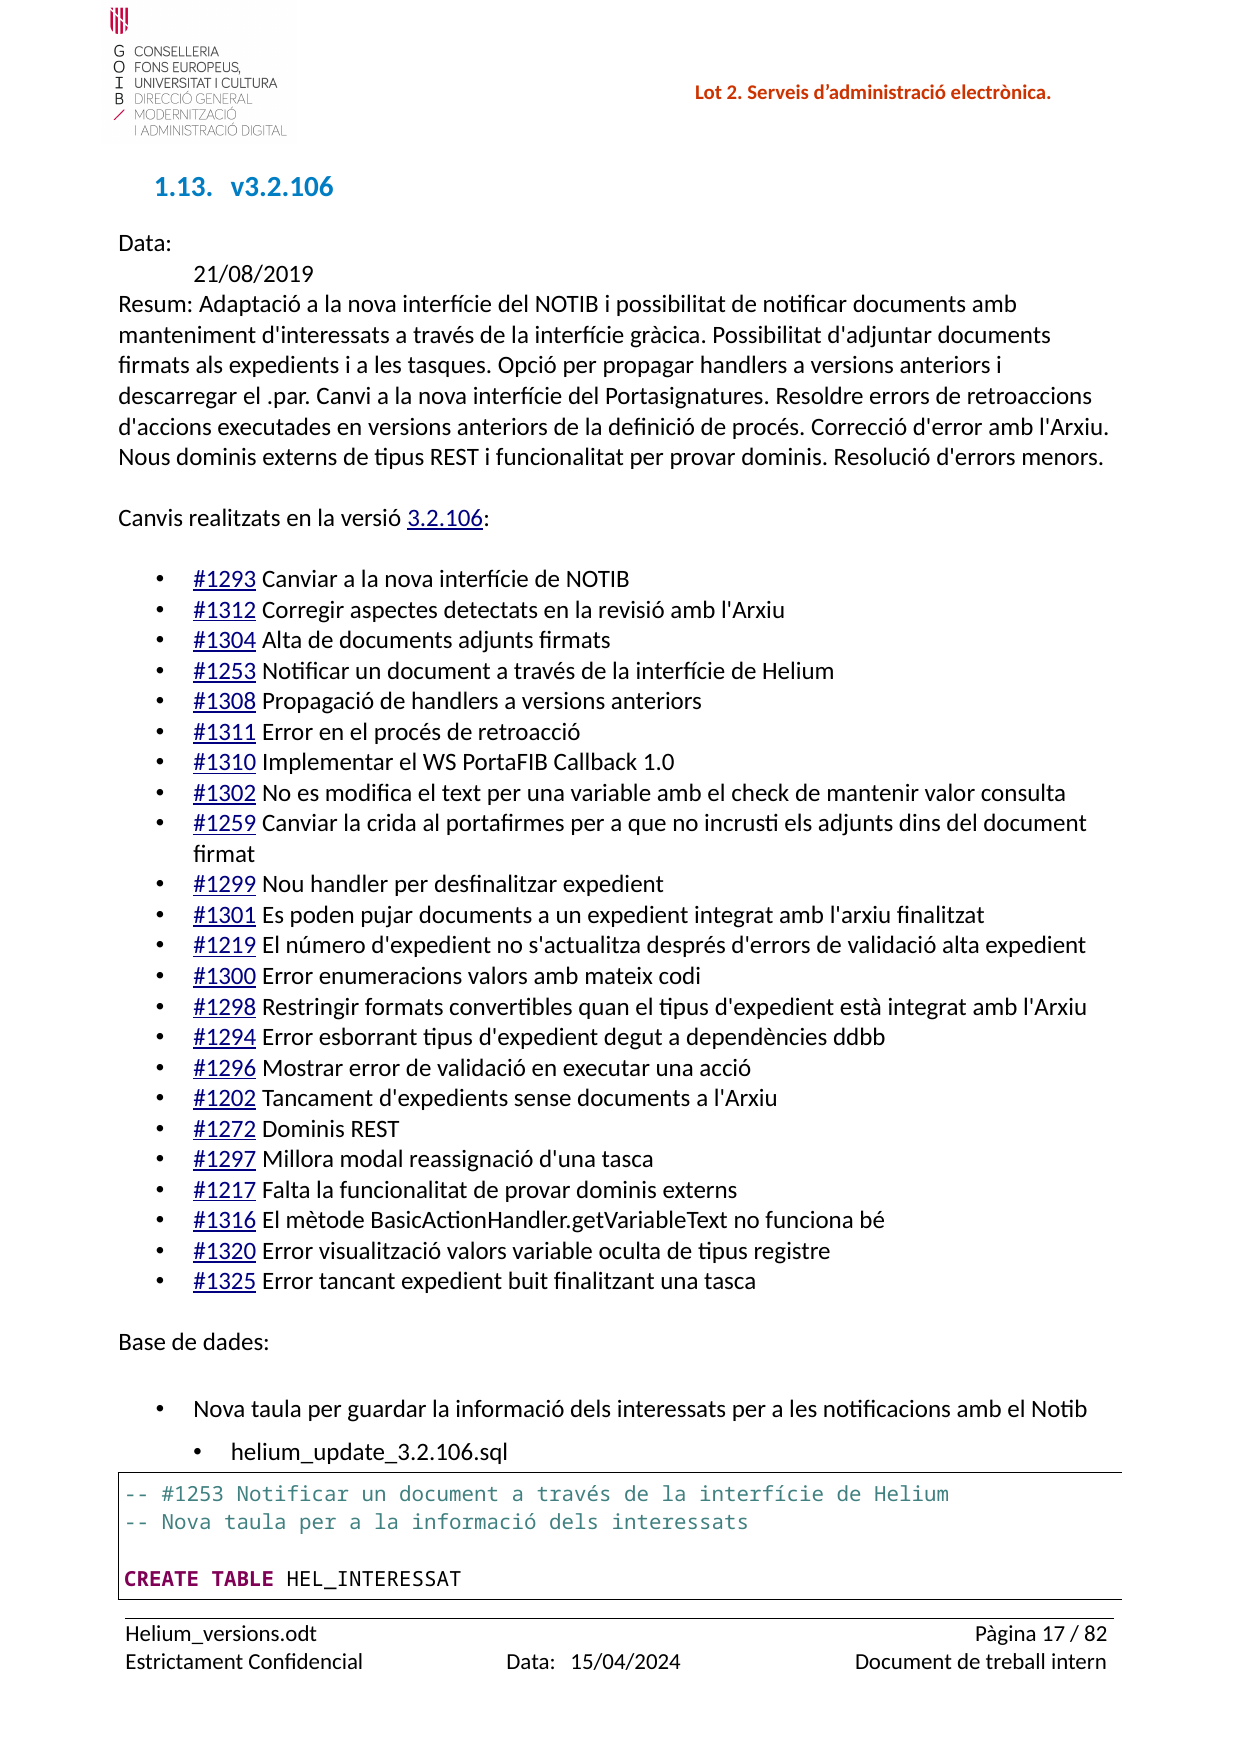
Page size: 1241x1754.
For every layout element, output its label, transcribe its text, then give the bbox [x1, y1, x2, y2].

list #1300 Error enumeracions valors amb mateix codi [156, 960, 1122, 991]
table_header -- #1253 Notificar un document a través de la interfície de Helium -- Nova taula per a la informació dels interessats CREATE TABLE HEL_INTERESSAT [119, 1473, 1122, 1598]
text Data: [118, 228, 1122, 258]
subtitle v3.2.106 [153, 168, 1122, 204]
list #1259 Canviar la crida al portafirmes per a que no incrusti els adjunts dins del document firmat [156, 807, 1122, 868]
list #1272 Dominis REST [156, 1113, 1122, 1143]
picture [100, 0, 297, 144]
list #1316 El mètode BasicActionHandler.getVariableText no funciona bé [156, 1204, 1122, 1235]
list #1320 Error visualització valors variable oculta de tipus registre [156, 1235, 1122, 1265]
list #1298 Restringir formats convertibles quan el tipus d'expedient està integrat amb l'Arxiu [156, 991, 1122, 1021]
list #1302 No es modifica el text per una variable amb el check de mantenir valor consulta [156, 777, 1122, 807]
list #1219 El número d'expedient no s'actualitza després d'errors de validació alta expedient [156, 929, 1122, 960]
list #1312 Corregir aspectes detectats en la revisió amb l'Arxiu [156, 594, 1122, 624]
list #1299 Nou handler per desfinalitzar expedient [156, 868, 1122, 899]
list Nova taula per guardar la informació dels interessats per a les notificacions amb el Notib [156, 1393, 1122, 1424]
list #1296 Mostrar error de validació en executar una acció [156, 1052, 1122, 1082]
list #1310 Implementar el WS PortaFIB Callback 1.0 [156, 746, 1122, 777]
list #1304 Alta de documents adjunts firmats [156, 624, 1122, 655]
list #1297 Millora modal reassignació d'una tasca [156, 1143, 1122, 1174]
list #1311 Error en el procés de retroacció [156, 716, 1122, 746]
list #1253 Notificar un document a través de la interfície de Helium [156, 655, 1122, 685]
text Base de dades: [118, 1326, 1122, 1357]
list #1294 Error esborrant tipus d'expedient degut a dependències ddbb [156, 1021, 1122, 1052]
text 21/08/2019 [118, 258, 1122, 289]
text Resum: Adaptació a la nova interfície del NOTIB i possibilitat de notificar documents amb manteniment d'interessats a través de la interfície gràcica. Possibilitat d'adjuntar documents firmats als expedients i a les tasques. Opció per propagar handlers a versions anteriors i descarregar el .par. Canvi a la nova interfície del Portasignatures. Resoldre errors de retroaccions d'accions executades en versions anteriors de la definició de procés. Correcció d'error amb l'Arxiu. Nous dominis externs de tipus REST i funcionalitat per provar dominis. Resolució d'errors menors. [118, 289, 1122, 472]
text Canvis realitzats en la versió 3.2.106: [118, 502, 1122, 533]
list #1293 Canviar a la nova interfície de NOTIB [156, 563, 1122, 594]
list #1325 Error tancant expedient buit finalitzant una tasca [156, 1265, 1122, 1296]
list #1308 Propagació de handlers a versions anteriors [156, 685, 1122, 716]
list #1202 Tancament d'expedients sense documents a l'Arxiu [156, 1082, 1122, 1113]
list helium_update_3.2.106.sql [193, 1436, 1122, 1466]
list #1217 Falta la funcionalitat de provar dominis externs [156, 1174, 1122, 1204]
list #1301 Es poden pujar documents a un expedient integrat amb l'arxiu finalitzat [156, 899, 1122, 929]
